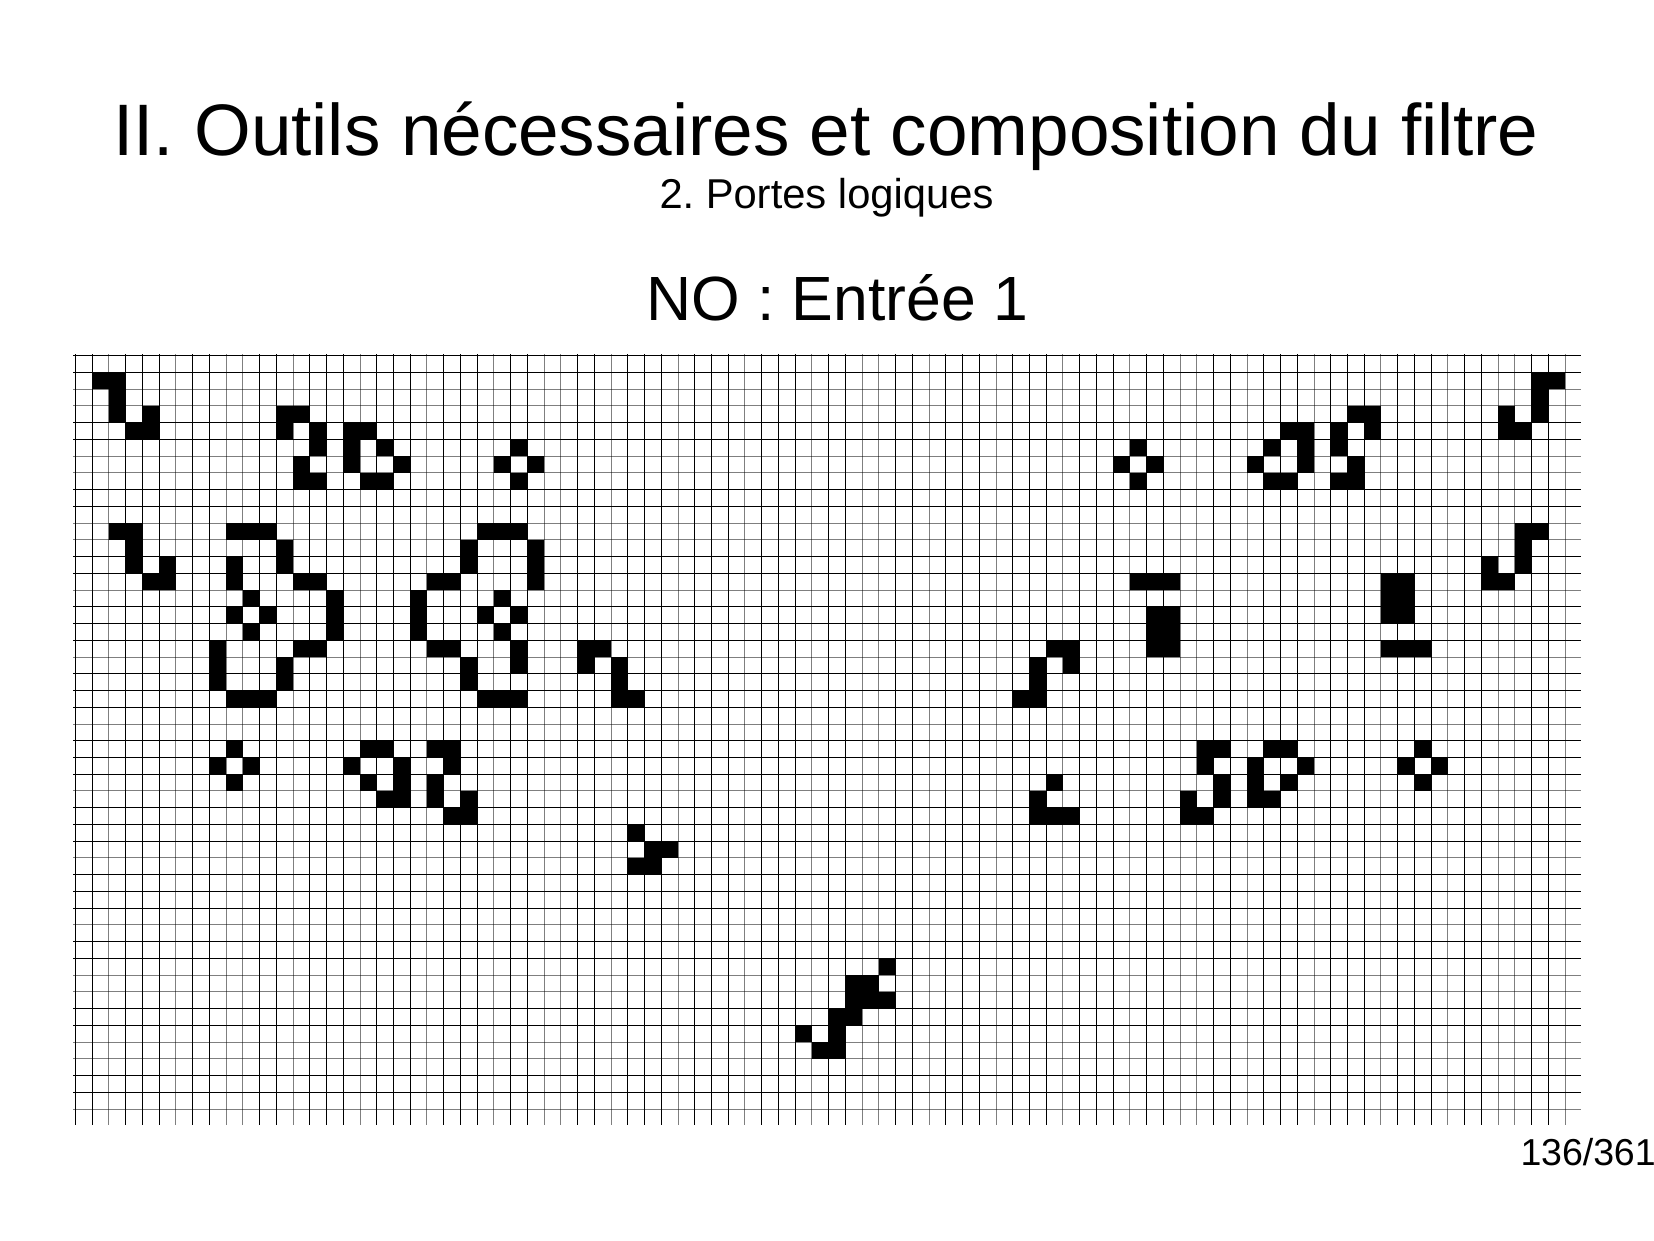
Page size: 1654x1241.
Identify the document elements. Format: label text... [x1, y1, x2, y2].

title II. Outils nécessaires et composition du filtre 2. Portes logiques [82, 49, 1571, 257]
picture [73, 354, 1581, 1125]
text_box NO : Entrée 1 [631, 256, 1044, 342]
text_box <number>/361 [1505, 1124, 1654, 1182]
